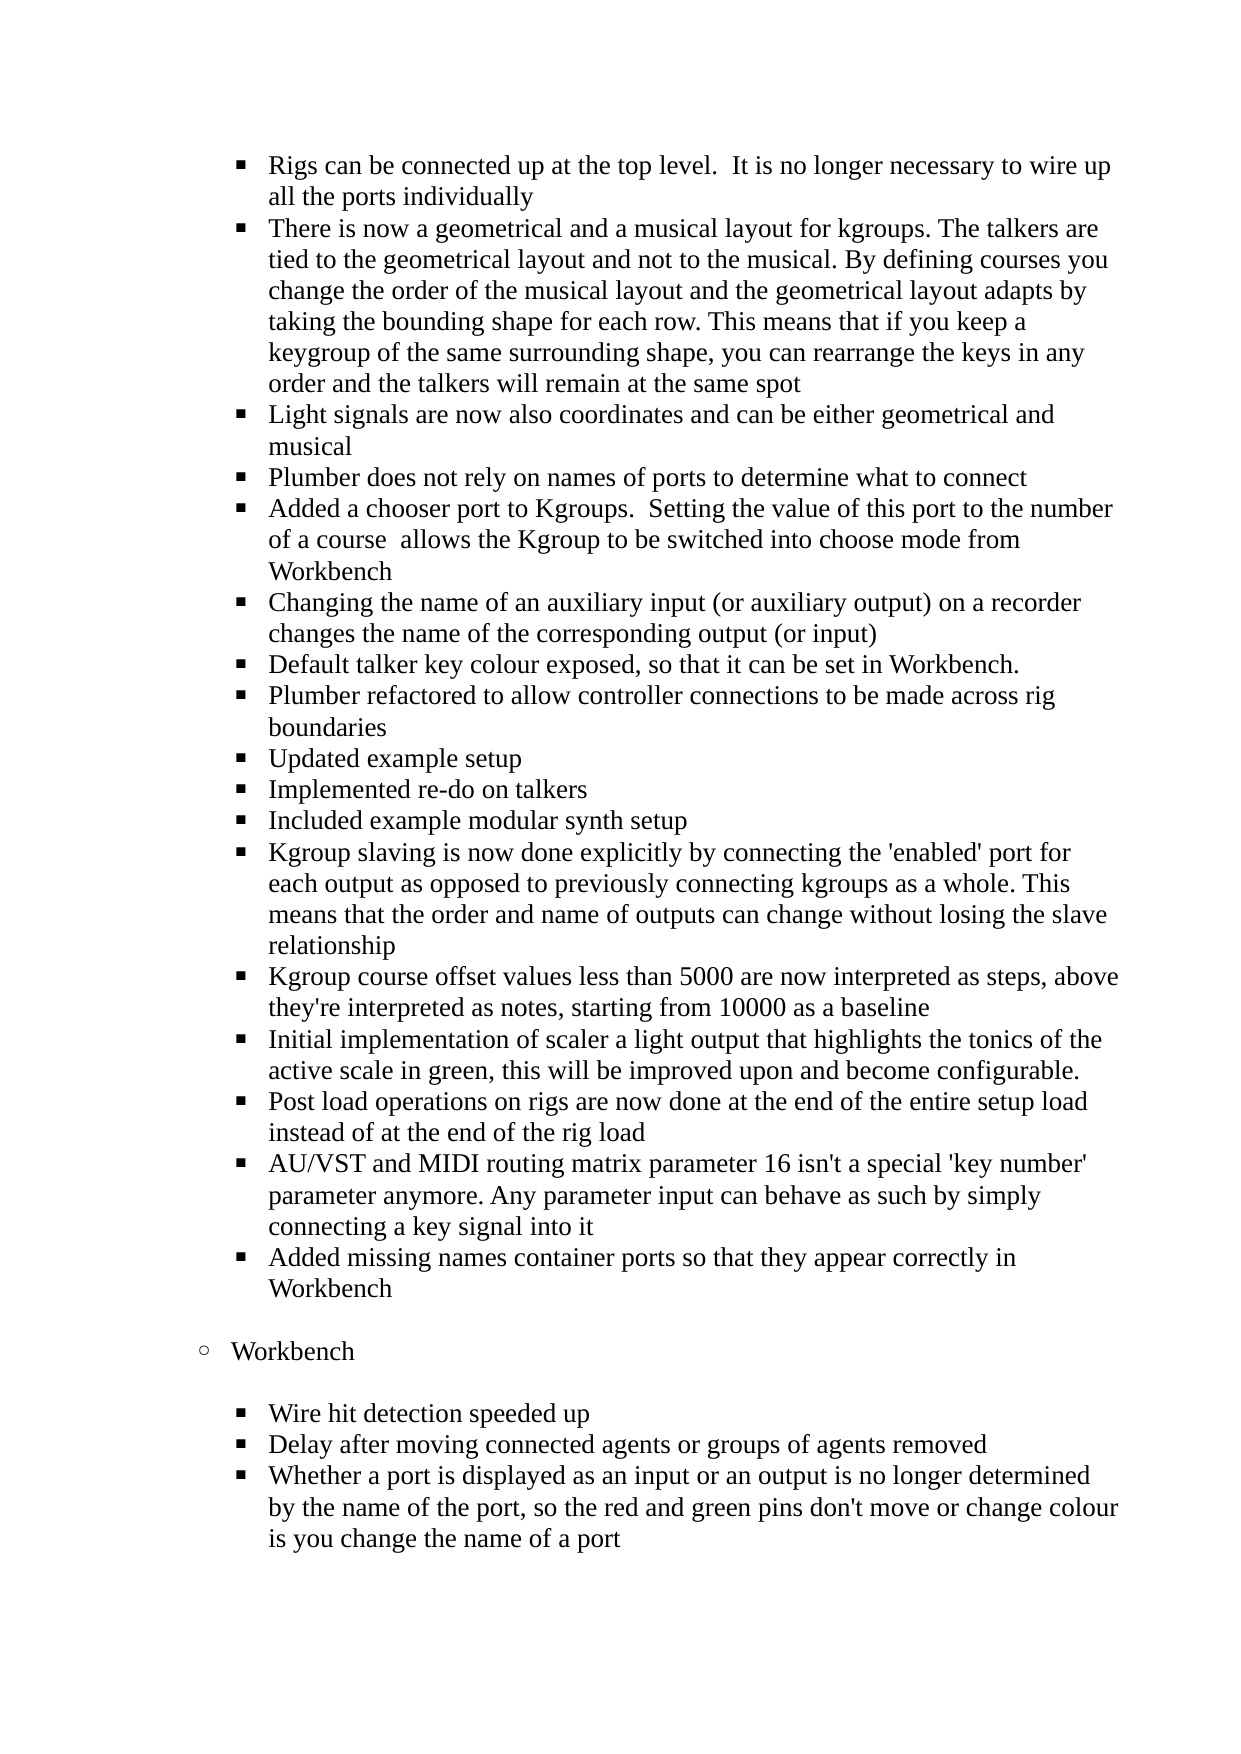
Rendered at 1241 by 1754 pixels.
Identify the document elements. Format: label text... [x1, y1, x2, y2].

list Whether a port is displayed as an input or an output is no longer determined by the name of the port, so the red and green pins don't move or change colour is you change the name of a port [231, 1459, 1122, 1553]
list Light signals are now also coordinates and can be either geometrical and musical [231, 399, 1122, 461]
list Default talker key colour exposed, so that it can be set in Workbench. [231, 648, 1122, 679]
list There is now a geometrical and a musical layout for kgroups. The talkers are tied to the geometrical layout and not to the musical. By defining courses you change the order of the musical layout and the geometrical layout adapts by taking the bounding shape for each row. This means that if you keep a keygroup of the same surrounding shape, you can rearrange the keys in any order and the talkers will remain at the same spot [231, 212, 1122, 399]
list Included example modular synth setup [231, 804, 1122, 836]
list Kgroup course offset values less than 5000 are now interpreted as steps, above they're interpreted as notes, starting from 10000 as a baseline [231, 960, 1122, 1023]
list Implemented re-do on talkers [231, 773, 1122, 804]
list Delay after moving connected agents or groups of agents removed [231, 1428, 1122, 1459]
list Wire hit detection speeded up [231, 1397, 1122, 1428]
list Updated example setup [231, 742, 1122, 773]
list Workbench [193, 1334, 1122, 1366]
list Plumber does not rely on names of ports to determine what to connect [231, 461, 1122, 492]
list Kgroup slaving is now done explicitly by connecting the 'enabled' port for each output as opposed to previously connecting kgroups as a whole. This means that the order and name of outputs can change without losing the slave relationship [231, 836, 1122, 960]
list Added a chooser port to Kgroups. Setting the value of this port to the number of a course allows the Kgroup to be switched into choose mode from Workbench [231, 492, 1122, 586]
list Changing the name of an auxiliary input (or auxiliary output) on a recorder changes the name of the corresponding output (or input) [231, 586, 1122, 648]
list Initial implementation of scaler a light output that highlights the tonics of the active scale in green, this will be improved upon and become configurable. [231, 1023, 1122, 1085]
list AU/VST and MIDI routing matrix parameter 16 isn't a special 'key number' parameter anymore. Any parameter input can behave as such by simply connecting a key signal into it [231, 1147, 1122, 1241]
list Plumber refactored to allow controller connections to be made across rig boundaries [231, 679, 1122, 742]
list Added missing names container ports so that they appear correctly in Workbench [231, 1241, 1122, 1303]
list Post load operations on rigs are now done at the end of the entire setup load instead of at the end of the rig load [231, 1085, 1122, 1147]
list Rigs can be connected up at the top level. It is no longer necessary to wire up all the ports individually [231, 149, 1122, 212]
